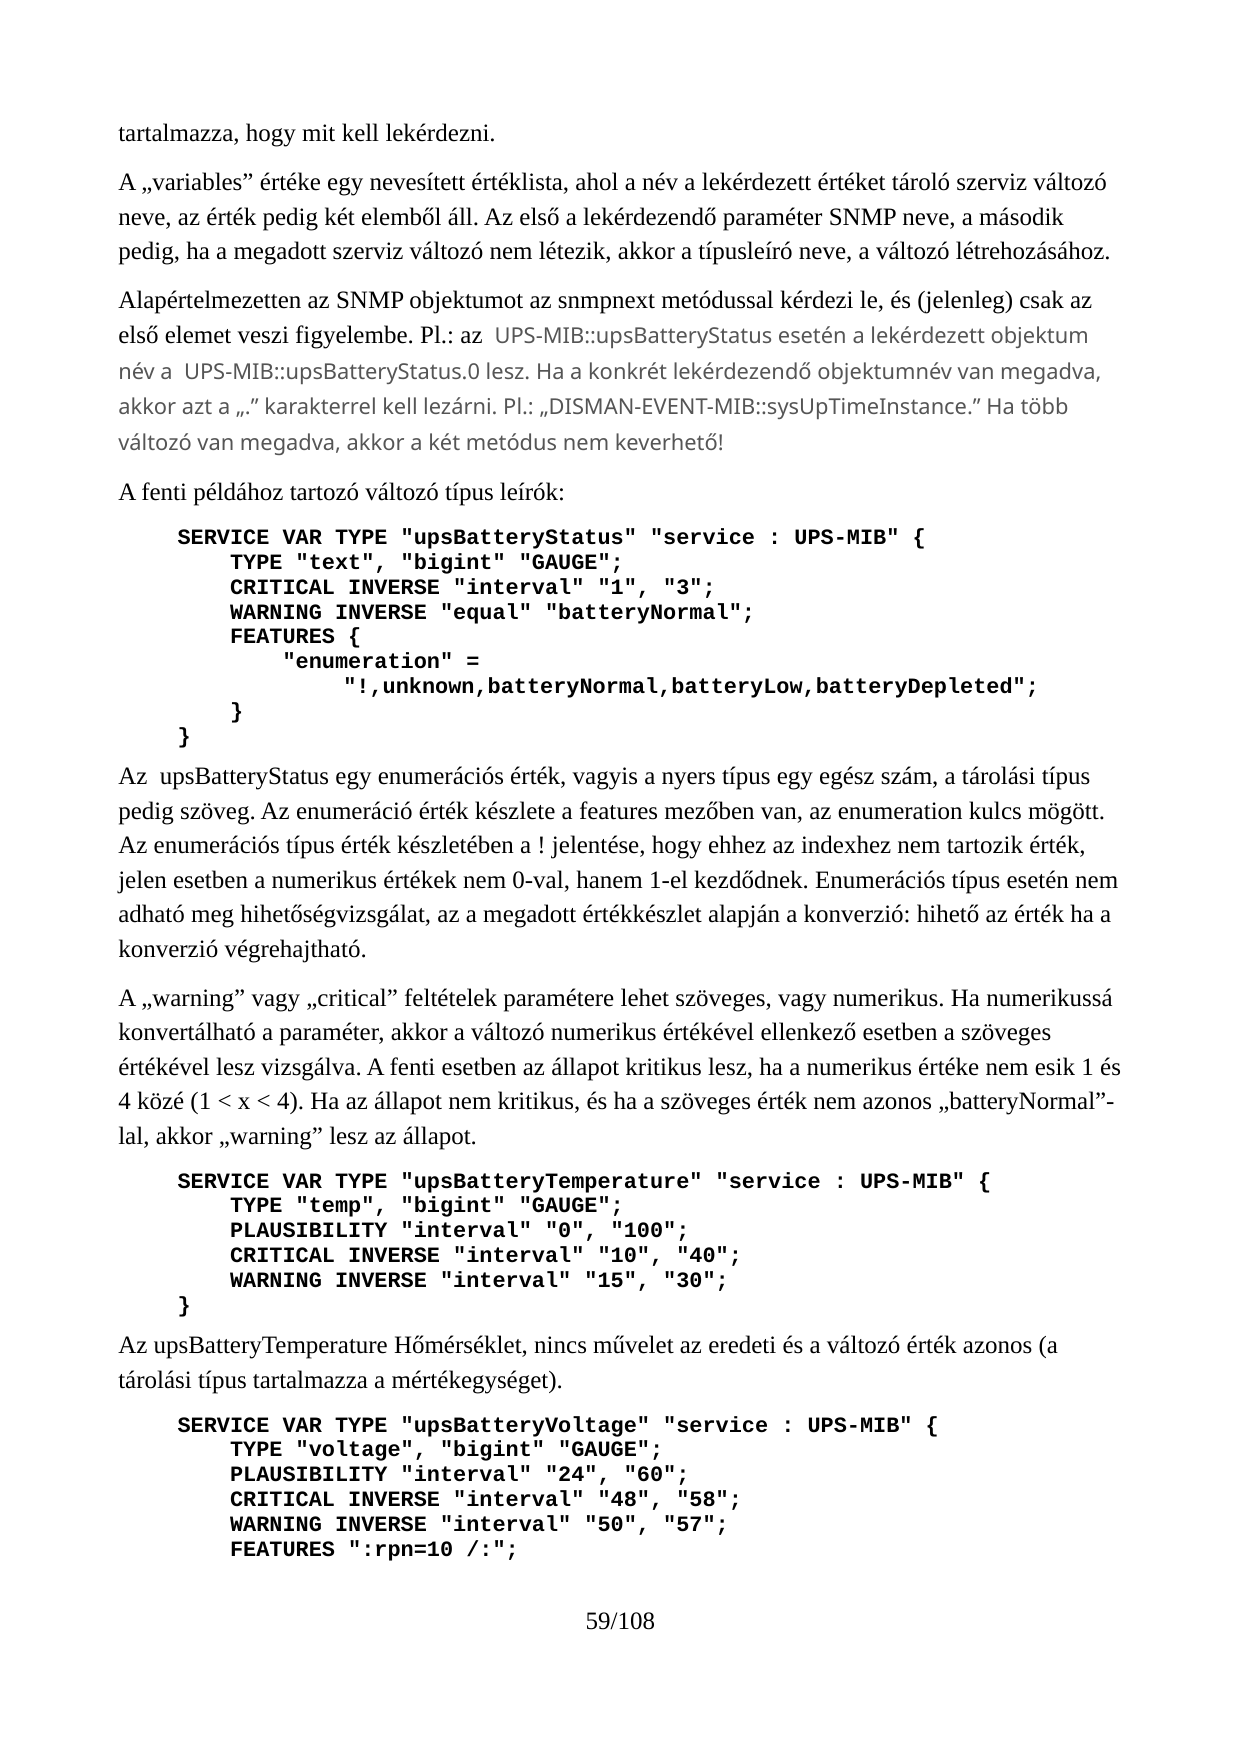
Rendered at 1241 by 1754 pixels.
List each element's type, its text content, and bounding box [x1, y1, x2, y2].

text A fenti példához tartozó változó típus leírók: [118, 477, 1122, 506]
text A „variables” értéke egy nevesített értéklista, ahol a név a lekérdezett értéket tároló szerviz változó neve, az érték pedig két elemből áll. Az első a lekérdezendő paraméter SNMP neve, a második pedig, ha a megadott szerviz változó nem létezik, akkor a típusleíró neve, a változó létrehozásához. [118, 167, 1122, 265]
text tartalmazza, hogy mit kell lekérdezni. [118, 118, 1122, 147]
text Az upsBatteryStatus egy enumerációs érték, vagyis a nyers típus egy egész szám, a tárolási típus pedig szöveg. Az enumeráció érték készlete a features mezőben van, az enumeration kulcs mögött. Az enumerációs típus érték készletében a ! jelentése, hogy ehhez az indexhez nem tartozik érték, jelen esetben a numerikus értékek nem 0-val, hanem 1-el kezdődnek. Enumerációs típus esetén nem adható meg hihetőségvizsgálat, az a megadott értékkészlet alapján a konverzió: hihető az érték ha a konverzió végrehajtható. [118, 761, 1122, 962]
text Alapértelmezetten az SNMP objektumot az snmpnext metódussal kérdezi le, és (jelenleg) csak az első elemet veszi figyelembe. Pl.: az UPS-MIB::upsBatteryStatus esetén a lekérdezett objektum név a UPS-MIB::upsBatteryStatus.0 lesz. Ha a konkrét lekérdezendő objektumnév van megadva, akkor azt a „.” karakterrel kell lezárni. Pl.: „DISMAN-EVENT-MIB::sysUpTimeInstance.” Ha több változó van megadva, akkor a két metódus nem keverhető! [118, 285, 1122, 457]
text SERVICE VAR TYPE "upsBatteryStatus" "service : UPS-MIB" { TYPE "text", "bigint" "GAUGE"; CRITICAL INVERSE "interval" "1", "3"; WARNING INVERSE "equal" "batteryNormal"; FEATURES { "enumeration" = "!,unknown,batteryNormal,batteryLow,batteryDepleted"; } } [177, 526, 1122, 749]
text Az upsBatteryTemperature Hőmérséklet, nincs művelet az eredeti és a változó érték azonos (a tárolási típus tartalmazza a mértékegységet). [118, 1330, 1122, 1393]
text A „warning” vagy „critical” feltételek paramétere lehet szöveges, vagy numerikus. Ha numerikussá konvertálható a paraméter, akkor a változó numerikus értékével ellenkező esetben a szöveges értékével lesz vizsgálva. A fenti esetben az állapot kritikus lesz, ha a numerikus értéke nem esik 1 és 4 közé (1 < x < 4). Ha az állapot nem kritikus, és ha a szöveges érték nem azonos „batteryNormal”-lal, akkor „warning” lesz az állapot. [118, 983, 1122, 1149]
text SERVICE VAR TYPE "upsBatteryTemperature" "service : UPS-MIB" { TYPE "temp", "bigint" "GAUGE"; PLAUSIBILITY "interval" "0", "100"; CRITICAL INVERSE "interval" "10", "40"; WARNING INVERSE "interval" "15", "30"; } [177, 1170, 1122, 1318]
text SERVICE VAR TYPE "upsBatteryVoltage" "service : UPS-MIB" { TYPE "voltage", "bigint" "GAUGE"; PLAUSIBILITY "interval" "24", "60"; CRITICAL INVERSE "interval" "48", "58"; WARNING INVERSE "interval" "50", "57"; FEATURES ":rpn=10 /:"; [177, 1414, 1122, 1563]
